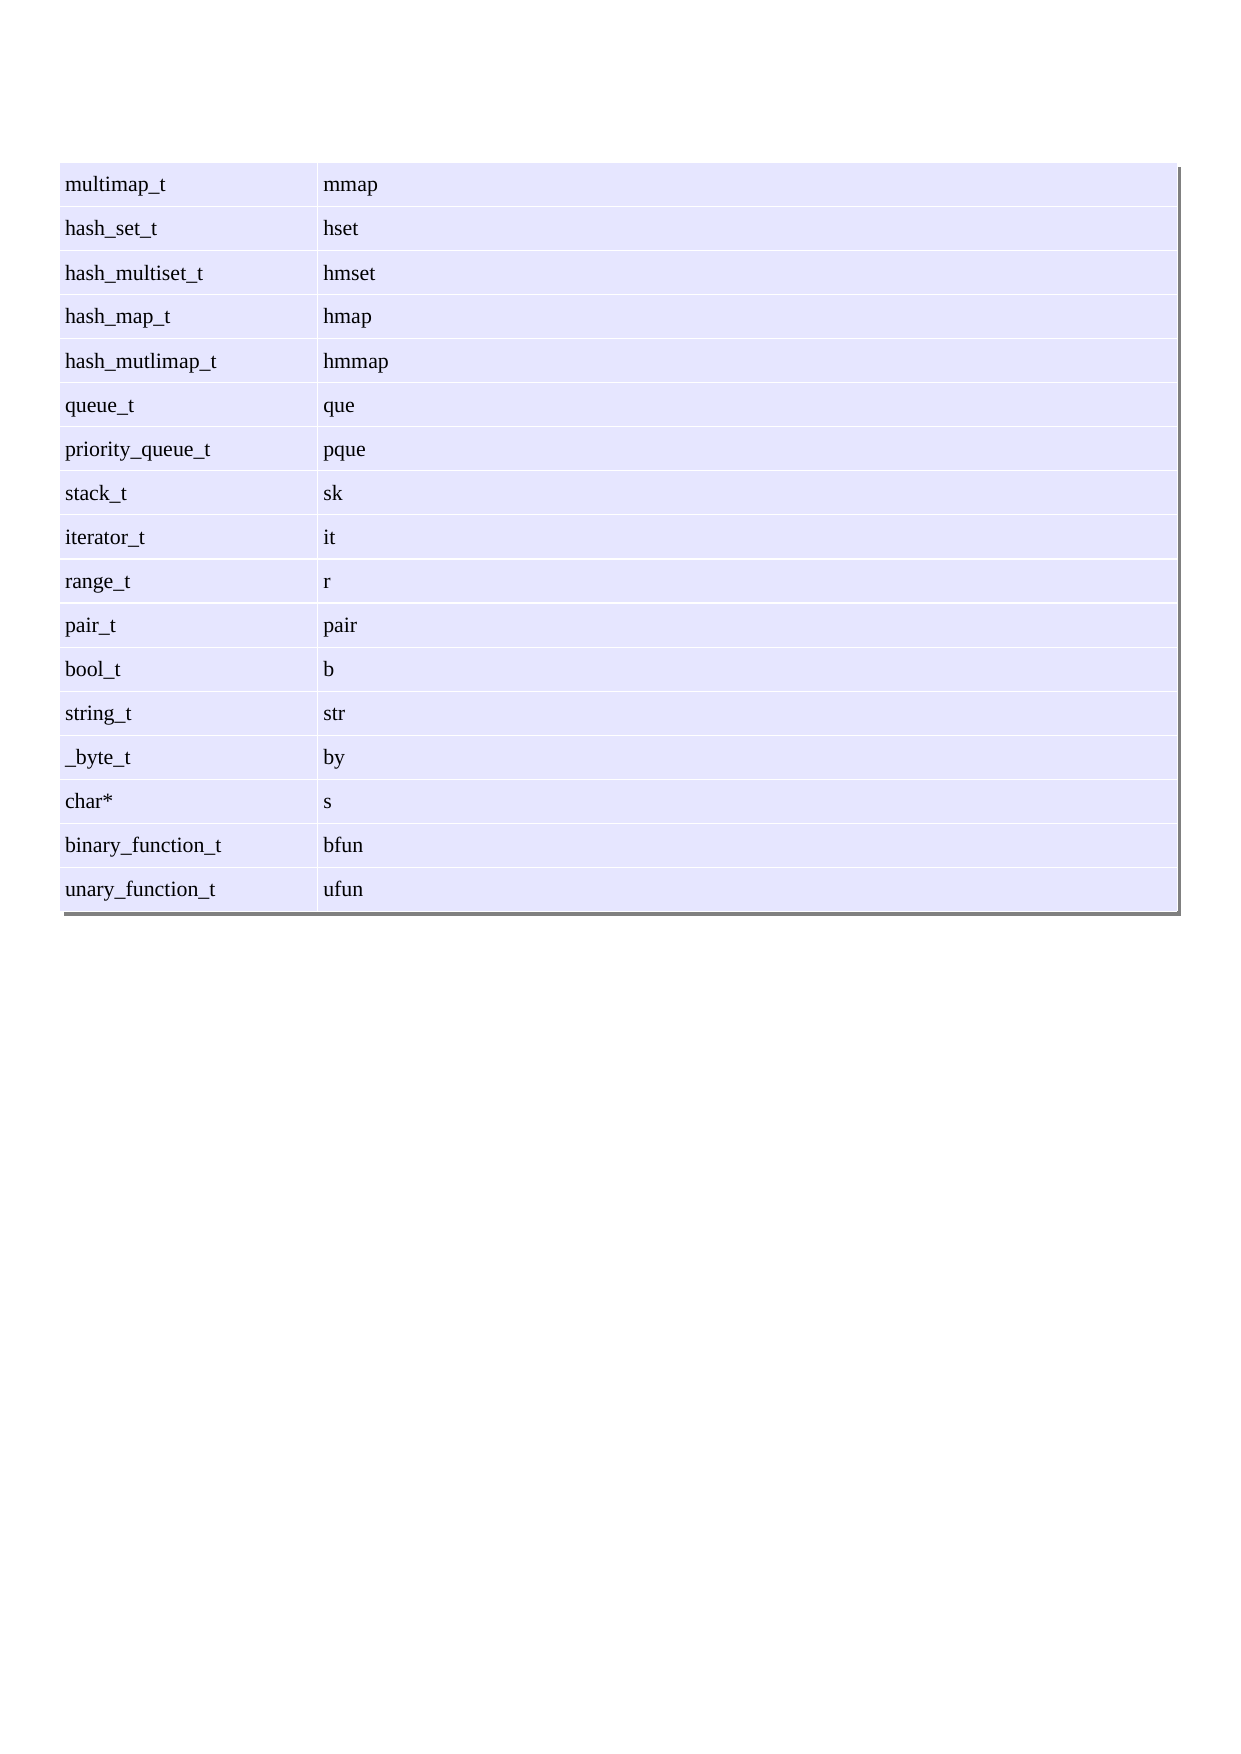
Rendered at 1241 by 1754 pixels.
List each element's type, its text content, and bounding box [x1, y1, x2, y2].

table_cell pair [318, 604, 1177, 647]
table_cell binary_function_t [60, 824, 317, 867]
table_cell hash_set_t [60, 207, 317, 250]
table_cell bool_t [60, 648, 317, 691]
table_cell que [318, 383, 1177, 426]
table_cell hmap [318, 295, 1177, 338]
table_cell sk [318, 471, 1177, 514]
table_cell range_t [60, 560, 317, 602]
table_cell hmset [318, 251, 1177, 294]
table_cell hset [318, 207, 1177, 250]
table_cell multimap_t [60, 163, 317, 206]
table_cell _byte_t [60, 736, 317, 779]
table_cell it [318, 515, 1177, 558]
table_cell priority_queue_t [60, 427, 317, 470]
table_cell pque [318, 427, 1177, 470]
table_cell bfun [318, 824, 1177, 867]
table_cell unary_function_t [60, 868, 317, 911]
table_cell string_t [60, 692, 317, 735]
table_cell char* [60, 780, 317, 823]
table_cell r [318, 560, 1177, 602]
table_cell stack_t [60, 471, 317, 514]
table_cell hash_mutlimap_t [60, 339, 317, 382]
table_cell b [318, 648, 1177, 691]
table_cell queue_t [60, 383, 317, 426]
table_cell s [318, 780, 1177, 823]
table_cell hash_multiset_t [60, 251, 317, 294]
table_cell mmap [318, 163, 1177, 206]
table_cell iterator_t [60, 515, 317, 558]
table_cell hash_map_t [60, 295, 317, 338]
table_cell hmmap [318, 339, 1177, 382]
table_cell pair_t [60, 604, 317, 647]
table_cell str [318, 692, 1177, 735]
table_cell ufun [318, 868, 1177, 911]
table_cell by [318, 736, 1177, 779]
